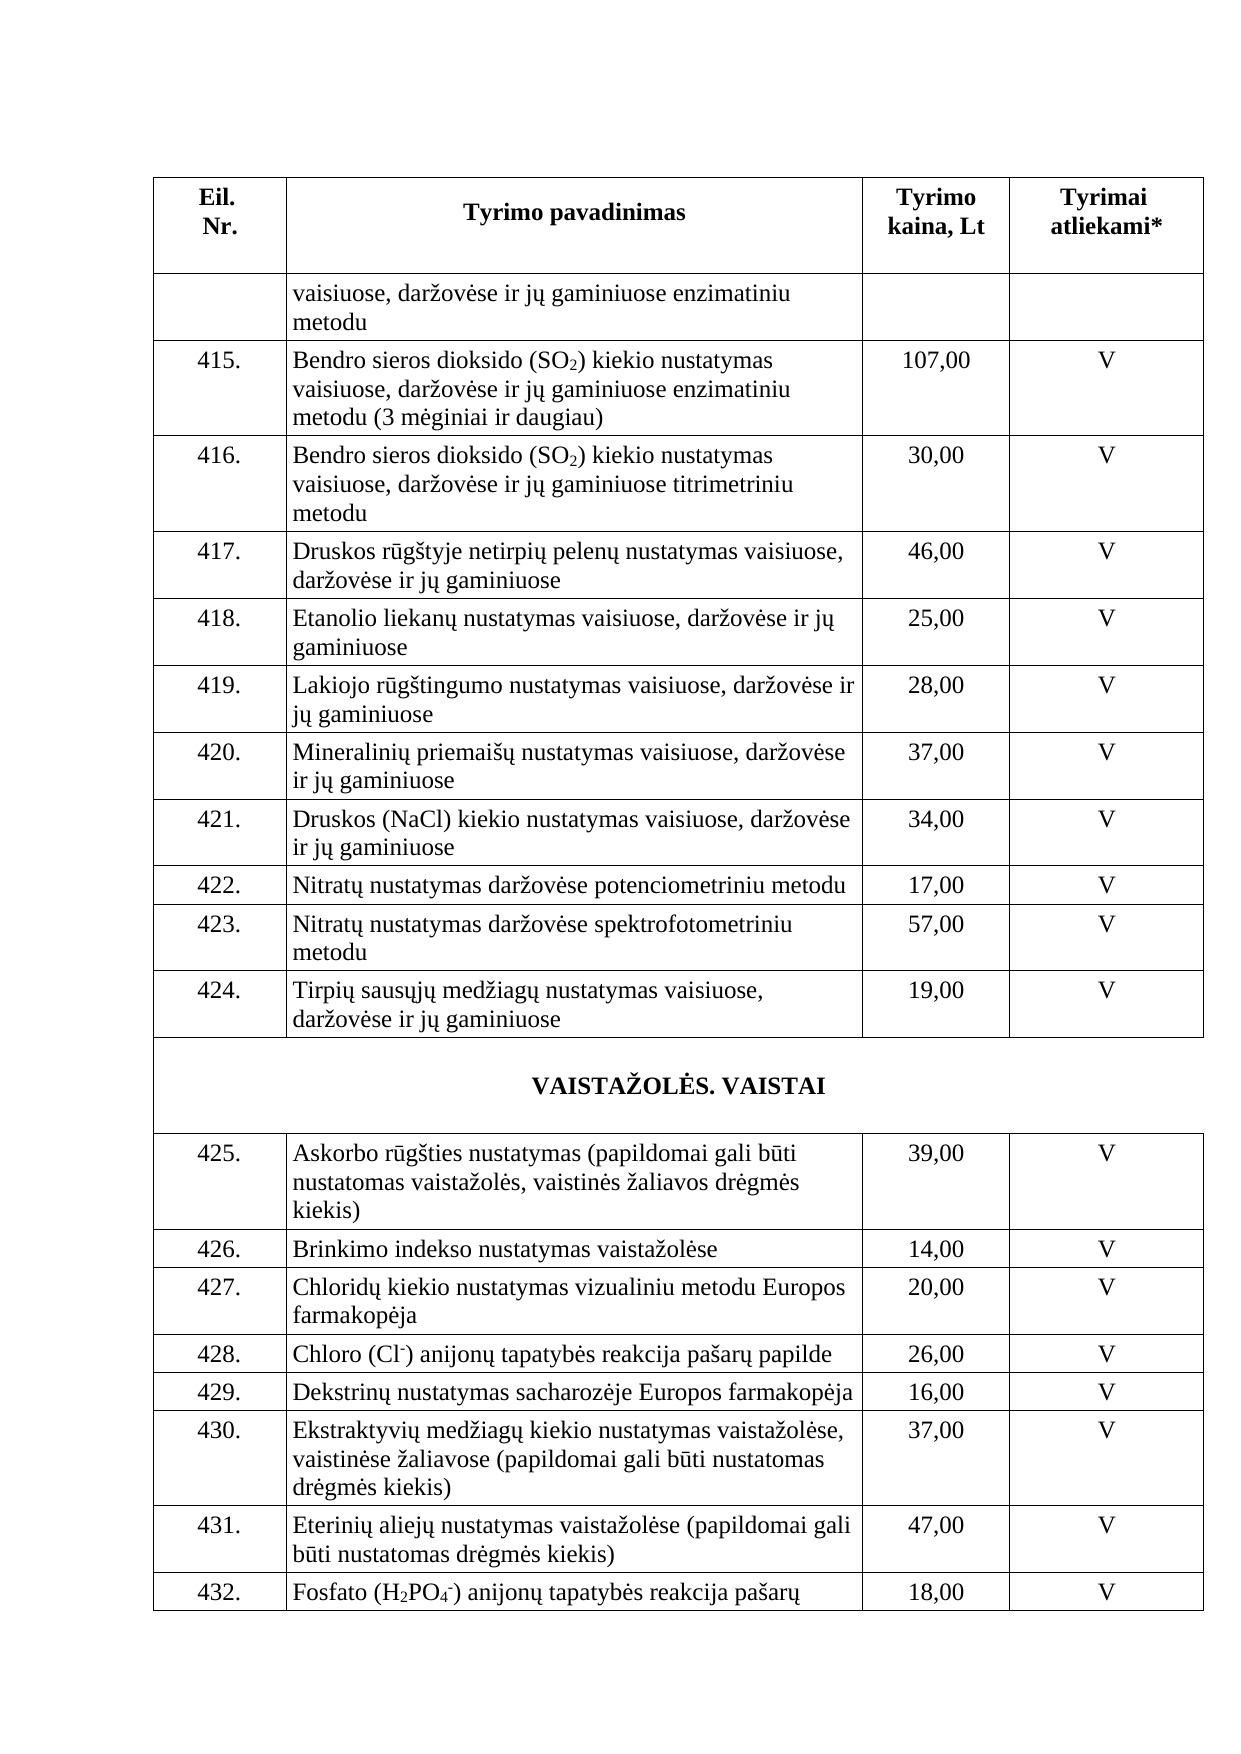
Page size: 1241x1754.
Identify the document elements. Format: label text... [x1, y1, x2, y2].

table_cell Dekstrinų nustatymas sacharozėje Europos farmakopėja [287, 1373, 862, 1410]
table_cell 420. [154, 733, 286, 798]
table_cell 47,00 [863, 1506, 1009, 1572]
table_cell 107,00 [863, 341, 1009, 435]
table_cell V [1010, 733, 1203, 798]
table_cell V [1010, 1506, 1203, 1572]
table_header Tyrimo kaina, Lt [863, 178, 1009, 273]
table_cell V [1010, 599, 1203, 665]
table_cell Nitratų nustatymas daržovėse potenciometriniu metodu [287, 866, 862, 903]
table_cell 425. [154, 1134, 286, 1228]
table_cell Brinkimo indekso nustatymas vaistažolėse [287, 1230, 862, 1267]
table_cell Druskos rūgštyje netirpių pelenų nustatymas vaisiuose, daržovėse ir jų gaminiuose [287, 532, 862, 598]
table_cell Ekstraktyvių medžiagų kiekio nustatymas vaistažolėse, vaistinėse žaliavose (papildomai gali būti nustatomas drėgmės kiekis) [287, 1411, 862, 1505]
table_cell V [1010, 1573, 1203, 1610]
table_cell 422. [154, 866, 286, 903]
table_cell 417. [154, 532, 286, 598]
table_cell 34,00 [863, 800, 1009, 865]
table_cell V [1010, 866, 1203, 903]
table_cell 429. [154, 1373, 286, 1410]
table_cell 14,00 [863, 1230, 1009, 1267]
table_cell V [1010, 1134, 1203, 1228]
table_cell V [1010, 532, 1203, 598]
table_cell 25,00 [863, 599, 1009, 665]
table_cell vaisiuose, daržovėse ir jų gaminiuose enzimatiniu metodu [287, 274, 862, 340]
table_cell [154, 274, 286, 340]
table_cell Eterinių aliejų nustatymas vaistažolėse (papildomai gali būti nustatomas drėgmės kiekis) [287, 1506, 862, 1572]
table_cell 26,00 [863, 1335, 1009, 1372]
table_cell 427. [154, 1268, 286, 1333]
table_header Tyrimai atliekami* [1010, 178, 1203, 273]
table_cell Bendro sieros dioksido (SO2) kiekio nustatymas vaisiuose, daržovėse ir jų gaminiuose enzimatiniu metodu (3 mėginiai ir daugiau) [287, 341, 862, 435]
table_cell 419. [154, 666, 286, 732]
table_cell 428. [154, 1335, 286, 1372]
table_cell Chloro (Cl-) anijonų tapatybės reakcija pašarų papilde [287, 1335, 862, 1372]
table_cell Chloridų kiekio nustatymas vizualiniu metodu Europos farmakopėja [287, 1268, 862, 1333]
table_cell V [1010, 1230, 1203, 1267]
table_cell Tirpių sausųjų medžiagų nustatymas vaisiuose, daržovėse ir jų gaminiuose [287, 971, 862, 1037]
table_cell V [1010, 971, 1203, 1037]
table_cell 423. [154, 905, 286, 970]
table_cell Askorbo rūgšties nustatymas (papildomai gali būti nustatomas vaistažolės, vaistinės žaliavos drėgmės kiekis) [287, 1134, 862, 1228]
table_cell 431. [154, 1506, 286, 1572]
table_cell 46,00 [863, 532, 1009, 598]
table_cell V [1010, 1411, 1203, 1505]
table_cell Mineralinių priemaišų nustatymas vaisiuose, daržovėse ir jų gaminiuose [287, 733, 862, 798]
table_cell 432. [154, 1573, 286, 1610]
table_cell 416. [154, 436, 286, 531]
table_cell 421. [154, 800, 286, 865]
table_cell 28,00 [863, 666, 1009, 732]
table_cell V [1010, 800, 1203, 865]
table_cell 426. [154, 1230, 286, 1267]
table_cell Fosfato (H2PO4-) anijonų tapatybės reakcija pašarų [287, 1573, 862, 1610]
table_cell 18,00 [863, 1573, 1009, 1610]
table_cell Nitratų nustatymas daržovėse spektrofotometriniu metodu [287, 905, 862, 970]
table_cell V [1010, 1335, 1203, 1372]
table_cell V [1010, 341, 1203, 435]
table_header Eil. Nr. [154, 178, 286, 273]
table_cell V [1010, 1373, 1203, 1410]
table_cell 37,00 [863, 1411, 1009, 1505]
table_cell 37,00 [863, 733, 1009, 798]
table_cell [1010, 274, 1203, 340]
table_cell Etanolio liekanų nustatymas vaisiuose, daržovėse ir jų gaminiuose [287, 599, 862, 665]
table_cell V [1010, 1268, 1203, 1333]
table_cell 424. [154, 971, 286, 1037]
table_cell Vaistažolės. Vaistai [154, 1038, 1203, 1133]
table_cell 17,00 [863, 866, 1009, 903]
table_cell 415. [154, 341, 286, 435]
table_header Tyrimo pavadinimas [287, 178, 862, 273]
table_cell V [1010, 436, 1203, 531]
table_cell 418. [154, 599, 286, 665]
table_cell 39,00 [863, 1134, 1009, 1228]
table_cell V [1010, 905, 1203, 970]
table_cell 57,00 [863, 905, 1009, 970]
table_cell 430. [154, 1411, 286, 1505]
table_cell V [1010, 666, 1203, 732]
table_cell 30,00 [863, 436, 1009, 531]
table_cell 19,00 [863, 971, 1009, 1037]
table_cell Druskos (NaCl) kiekio nustatymas vaisiuose, daržovėse ir jų gaminiuose [287, 800, 862, 865]
table_cell Bendro sieros dioksido (SO2) kiekio nustatymas vaisiuose, daržovėse ir jų gaminiuose titrimetriniu metodu [287, 436, 862, 531]
table_cell Lakiojo rūgštingumo nustatymas vaisiuose, daržovėse ir jų gaminiuose [287, 666, 862, 732]
table_cell 16,00 [863, 1373, 1009, 1410]
table_cell 20,00 [863, 1268, 1009, 1333]
table_cell [863, 274, 1009, 340]
